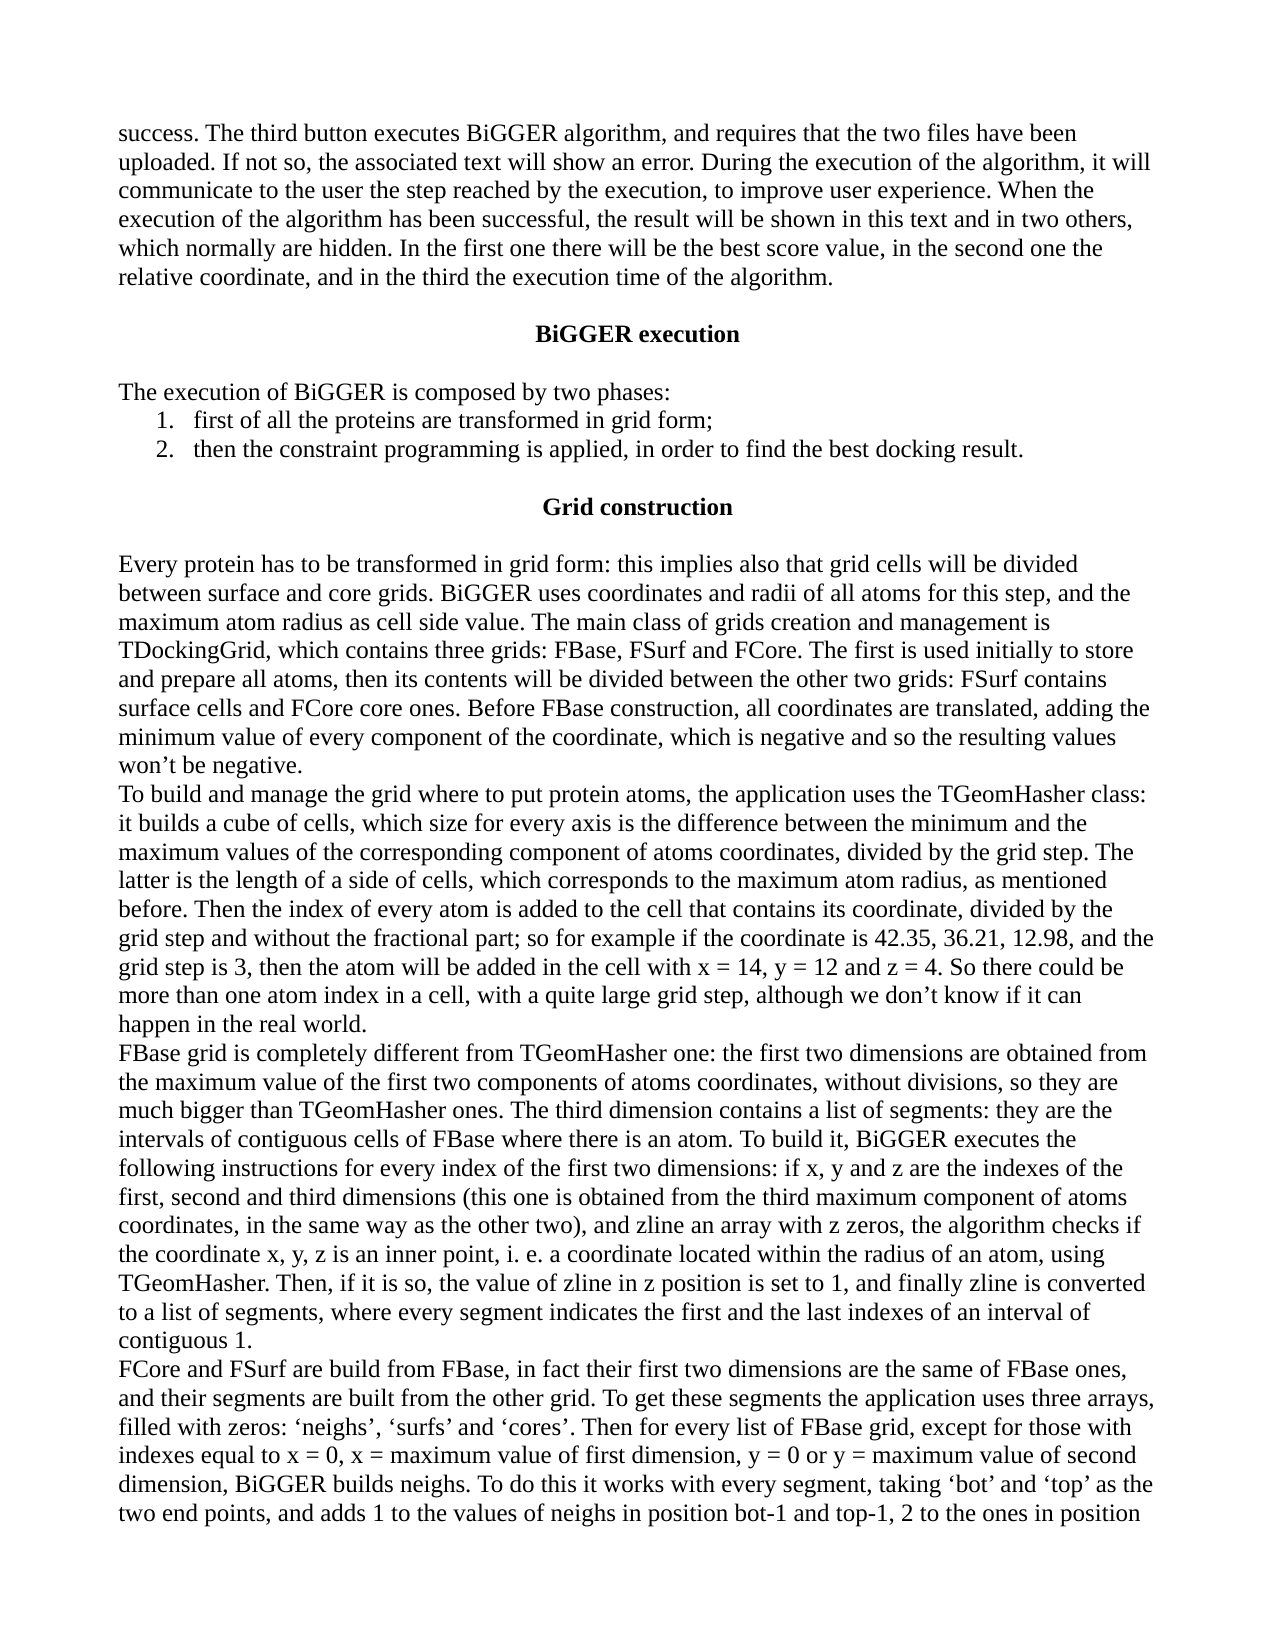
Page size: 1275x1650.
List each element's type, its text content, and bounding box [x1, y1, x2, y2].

text The execution of BiGGER is composed by two phases: [118, 377, 1157, 406]
text Grid construction [118, 492, 1157, 521]
text FCore and FSurf are build from FBase, in fact their first two dimensions are the same of FBase ones, and their segments are built from the other grid. To get these segments the application uses three arrays, filled with zeros: ‘neighs’, ‘surfs’ and ‘cores’. Then for every list of FBase grid, except for those with indexes equal to x = 0, x = maximum value of first dimension, y = 0 or y = maximum value of second dimension, BiGGER builds neighs. To do this it works with every segment, taking ‘bot’ and ‘top’ as the two end points, and adds 1 to the values of neighs in position bot-1 and top-1, 2 to the ones in position [118, 1354, 1157, 1527]
list then the constraint programming is applied, in order to find the best docking result. [156, 434, 1157, 463]
text To build and manage the grid where to put protein atoms, the application uses the TGeomHasher class: it builds a cube of cells, which size for every axis is the difference between the minimum and the maximum values of the corresponding component of atoms coordinates, divided by the grid step. The latter is the length of a side of cells, which corresponds to the maximum atom radius, as mentioned before. Then the index of every atom is added to the cell that contains its coordinate, divided by the grid step and without the fractional part; so for example if the coordinate is 42.35, 36.21, 12.98, and the grid step is 3, then the atom will be added in the cell with x = 14, y = 12 and z = 4. So there could be more than one atom index in a cell, with a quite large grid step, although we don’t know if it can happen in the real world. [118, 779, 1157, 1038]
text BiGGER execution [118, 319, 1157, 348]
text success. The third button executes BiGGER algorithm, and requires that the two files have been uploaded. If not so, the associated text will show an error. During the execution of the algorithm, it will communicate to the user the step reached by the execution, to improve user experience. When the execution of the algorithm has been successful, the result will be shown in this text and in two others, which normally are hidden. In the first one there will be the best score value, in the second one the relative coordinate, and in the third the execution time of the algorithm. [118, 118, 1157, 291]
list first of all the proteins are transformed in grid form; [156, 406, 1157, 434]
text Every protein has to be transformed in grid form: this implies also that grid cells will be divided between surface and core grids. BiGGER uses coordinates and radii of all atoms for this step, and the maximum atom radius as cell side value. The main class of grids creation and management is TDockingGrid, which contains three grids: FBase, FSurf and FCore. The first is used initially to store and prepare all atoms, then its contents will be divided between the other two grids: FSurf contains surface cells and FCore core ones. Before FBase construction, all coordinates are translated, adding the minimum value of every component of the coordinate, which is negative and so the resulting values won’t be negative. [118, 549, 1157, 779]
text FBase grid is completely different from TGeomHasher one: the first two dimensions are obtained from the maximum value of the first two components of atoms coordinates, without divisions, so they are much bigger than TGeomHasher ones. The third dimension contains a list of segments: they are the intervals of contiguous cells of FBase where there is an atom. To build it, BiGGER executes the following instructions for every index of the first two dimensions: if x, y and z are the indexes of the first, second and third dimensions (this one is obtained from the third maximum component of atoms coordinates, in the same way as the other two), and zline an array with z zeros, the algorithm checks if the coordinate x, y, z is an inner point, i. e. a coordinate located within the radius of an atom, using TGeomHasher. Then, if it is so, the value of zline in z position is set to 1, and finally zline is converted to a list of segments, where every segment indicates the first and the last indexes of an interval of contiguous 1. [118, 1038, 1157, 1354]
